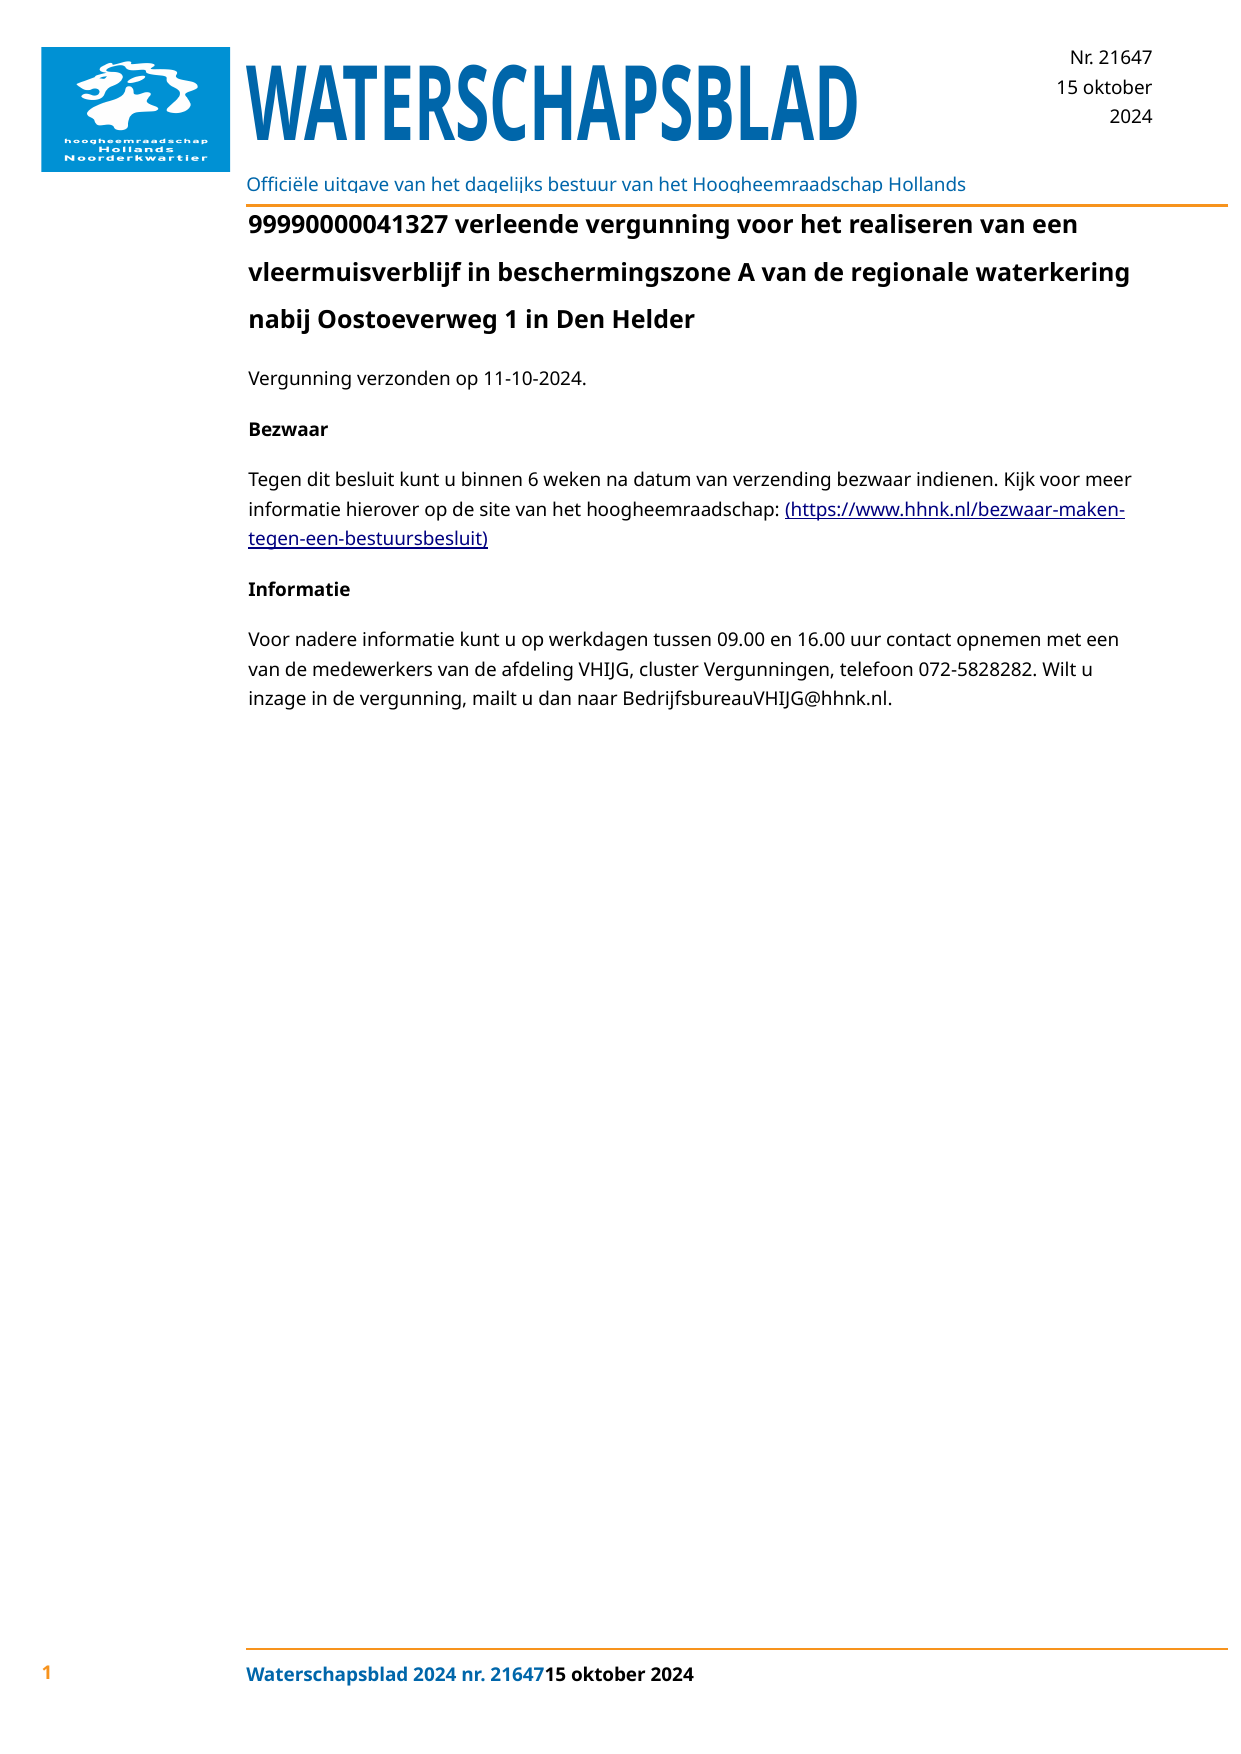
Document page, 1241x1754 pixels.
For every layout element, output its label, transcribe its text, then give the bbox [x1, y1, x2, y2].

text Bezwaar [248, 416, 1152, 442]
text Vergunning verzonden op 11-10-2024. [248, 366, 1152, 391]
text Voor nadere informatie kunt u op werkdagen tussen 09.00 en 16.00 uur contact opnemen met een van de medewerkers van de afdeling VHIJG, cluster Vergunningen, telefoon 072-5828282. Wilt u inzage in de vergunning, mailt u dan naar BedrijfsbureauVHIJG@hhnk.nl. [248, 626, 1152, 711]
text 99990000041327 verleende vergunning voor het realiseren van een vleermuisverblijf in beschermingszone A van de regionale waterkering nabij Oostoeverweg 1 in Den Helder [248, 207, 1152, 336]
picture [78, 64, 122, 99]
text Informatie [248, 576, 1152, 602]
picture [129, 76, 144, 82]
text Tegen dit besluit kunt u binnen 6 weken na datum van verzending bezwaar indienen. Kijk voor meer informatie hierover op de site van het hoogheemraadschap: (https://www.hhnk.nl/bezwaar-maken-tegen-een-bestuursbesluit) [248, 466, 1152, 551]
picture [118, 62, 197, 112]
picture [88, 87, 157, 130]
